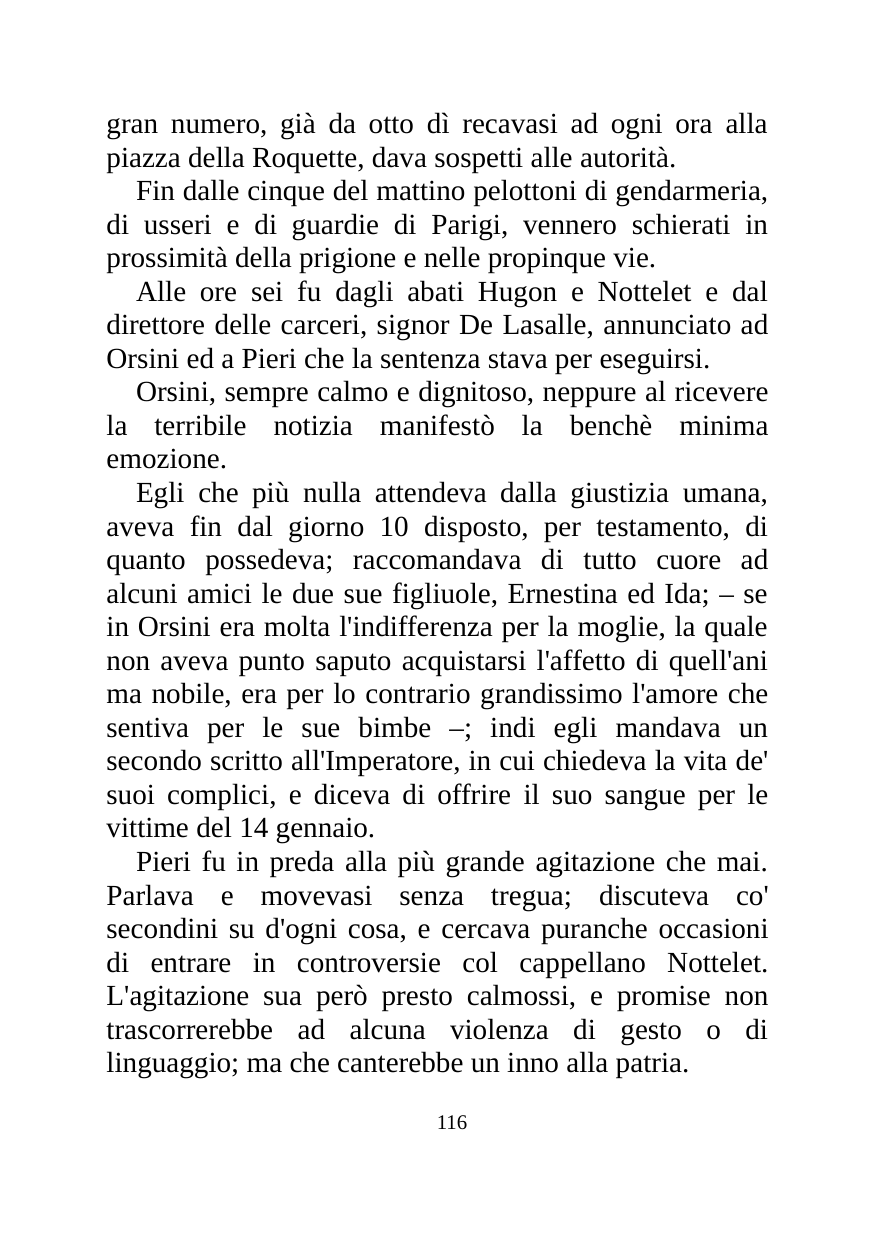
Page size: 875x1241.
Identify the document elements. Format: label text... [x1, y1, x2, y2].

text Alle ore sei fu dagli abati Hugon e Nottelet e dal direttore delle carceri, signor De Lasalle, annunciato ad Orsini ed a Pieri che la sentenza stava per eseguirsi. [106, 274, 769, 374]
text Fin dalle cinque del mattino pelottoni di gendarmeria, di usseri e di guardie di Parigi, vennero schierati in prossimità della prigione e nelle propinque vie. [106, 173, 769, 274]
text Egli che più nulla attendeva dalla giustizia umana, aveva fin dal giorno 10 disposto, per testamento, di quanto possedeva; raccomandava di tutto cuore ad alcuni amici le due sue figliuole, Ernestina ed Ida; – se in Orsini era molta l'indifferenza per la moglie, la quale non aveva punto saputo acquistarsi l'affetto di quell'ani ma nobile, era per lo contrario grandissimo l'amore che sentiva per le sue bimbe –; indi egli mandava un secondo scritto all'Imperatore, in cui chiedeva la vita de' suoi complici, e diceva di offrire il suo sangue per le vittime del 14 gennaio. [106, 475, 769, 844]
text Pieri fu in preda alla più grande agitazione che mai. Parlava e movevasi senza tregua; discuteva co' secondini su d'ogni cosa, e cercava puranche occasioni di entrare in controversie col cappellano Nottelet. L'agitazione sua però presto calmossi, e promise non trascorrerebbe ad alcuna violenza di gesto o di linguaggio; ma che canterebbe un inno alla patria. [106, 844, 769, 1079]
text Orsini, sempre calmo e dignitoso, neppure al ricevere la terribile notizia manifestò la benchè minima emozione. [106, 374, 769, 475]
text gran numero, già da otto dì recavasi ad ogni ora alla piazza della Roquette, dava sospetti alle autorità. [106, 106, 769, 173]
